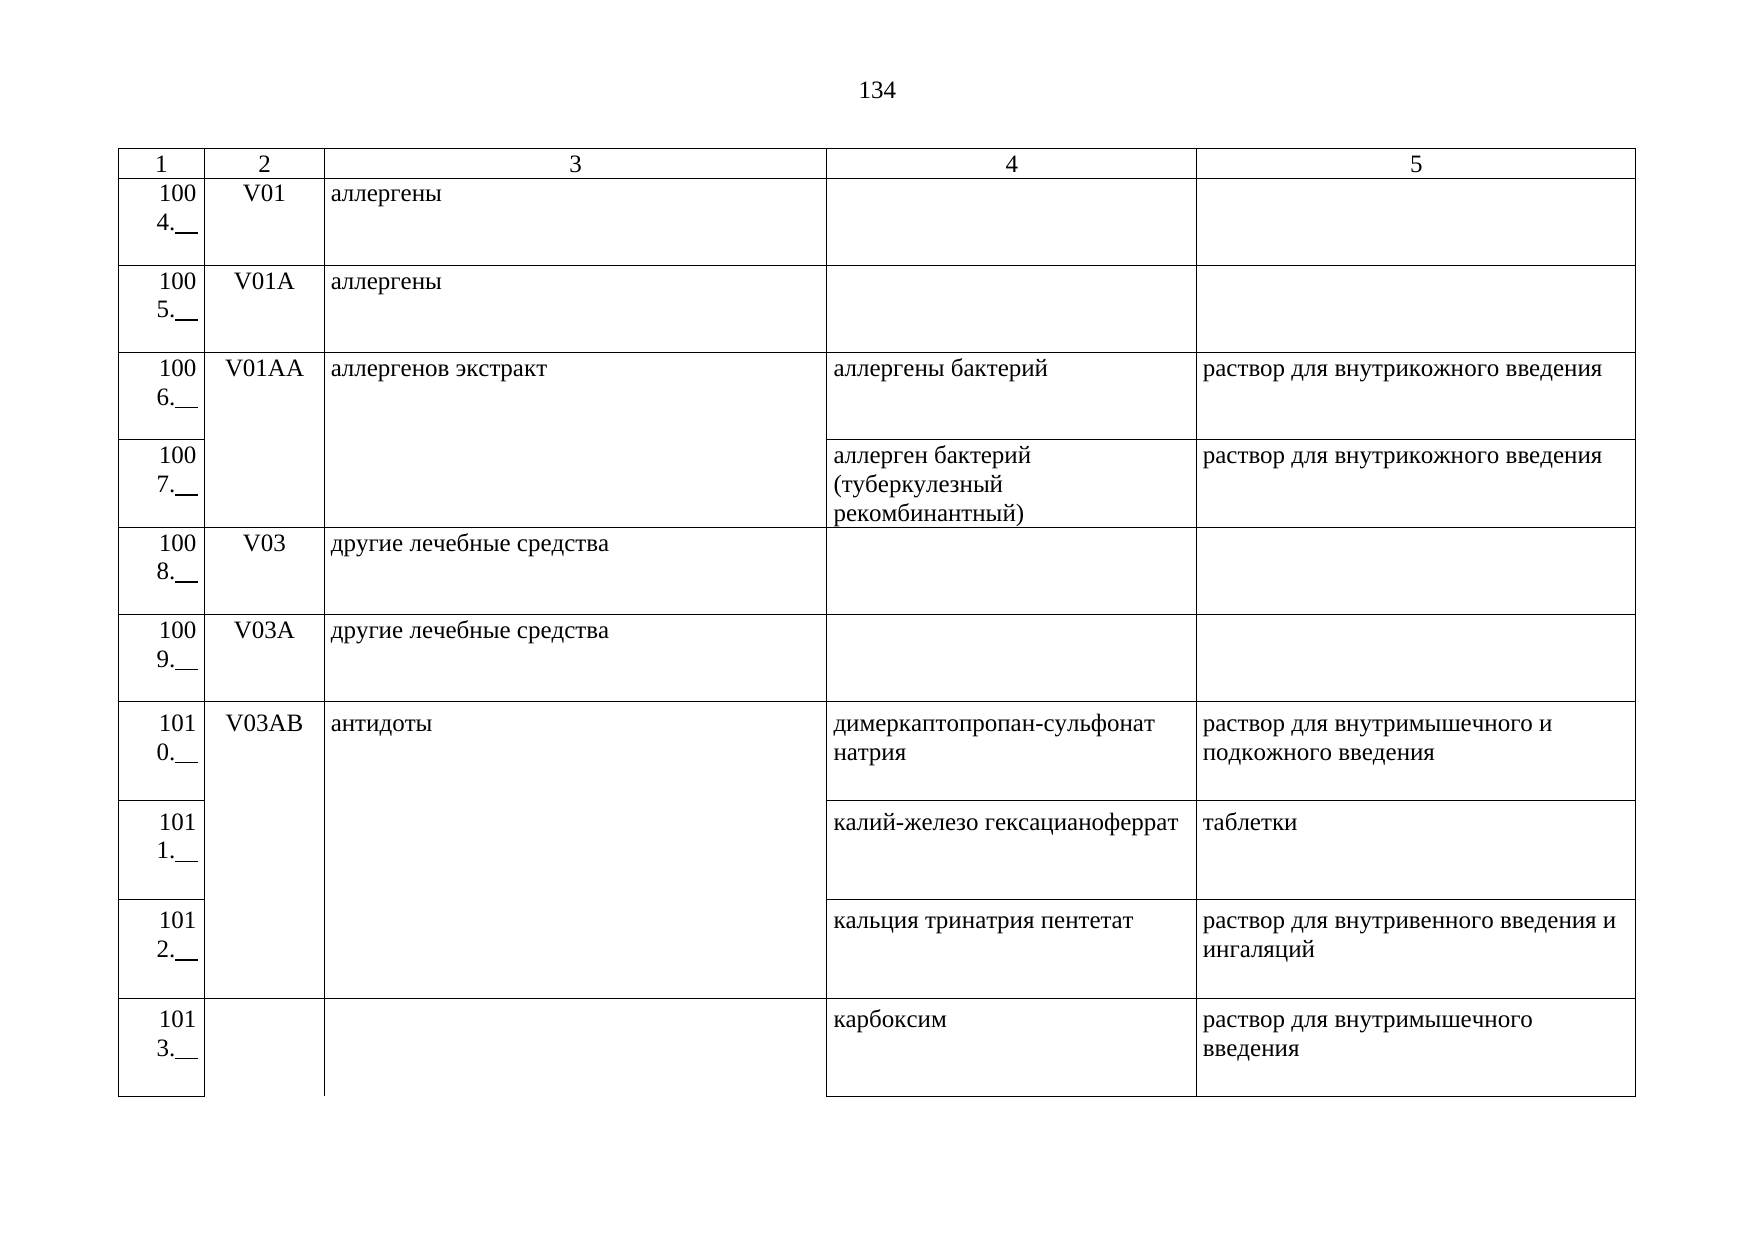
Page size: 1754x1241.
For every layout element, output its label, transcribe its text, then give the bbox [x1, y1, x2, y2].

table_cell аллергены [325, 266, 826, 352]
table_cell [119, 999, 204, 1096]
table_cell карбоксим [827, 999, 1196, 1096]
table_cell другие лечебные средства [325, 528, 826, 614]
table_header 1 [119, 149, 204, 177]
table_cell V01АА [205, 353, 324, 527]
table_cell [205, 899, 324, 997]
table_cell [325, 999, 826, 1096]
table_cell [1197, 266, 1635, 352]
table_cell раствор для внутривенного введения и ингаляций [1197, 900, 1635, 997]
table_cell [119, 528, 204, 614]
table_cell [1197, 528, 1635, 614]
table_cell V01 [205, 179, 324, 265]
table_cell V03 [205, 528, 324, 614]
table_cell раствор для внутрикожного введения [1197, 353, 1635, 439]
table_cell другие лечебные средства [325, 615, 826, 701]
table_cell [827, 179, 1196, 265]
table_cell аллергенов экстракт [325, 353, 826, 527]
table_cell димеркаптопропан-сульфонат натрия [827, 702, 1196, 800]
table_cell [1197, 615, 1635, 701]
table_header 4 [827, 149, 1196, 177]
table_cell [119, 615, 204, 701]
table_cell V01А [205, 266, 324, 352]
table_cell [119, 179, 204, 265]
table_cell аллергены [325, 179, 826, 265]
table_cell таблетки [1197, 801, 1635, 899]
table_cell аллергены бактерий [827, 353, 1196, 439]
table_cell [119, 900, 204, 997]
table_cell [119, 801, 204, 899]
table_cell антидоты [325, 702, 826, 800]
table_cell [827, 528, 1196, 614]
table_cell [325, 800, 826, 899]
table_cell [1197, 179, 1635, 265]
table_cell кальция тринатрия пентетат [827, 900, 1196, 997]
table_cell [119, 440, 204, 527]
table_cell V03A [205, 615, 324, 701]
table_cell аллерген бактерий (туберкулезный рекомбинантный) [827, 440, 1196, 527]
table_header 2 [205, 149, 324, 177]
table_cell [827, 266, 1196, 352]
table_cell [325, 899, 826, 997]
table_cell раствор для внутримышечного и подкожного введения [1197, 702, 1635, 800]
table_cell [119, 266, 204, 352]
table_cell [119, 702, 204, 800]
table_cell [205, 800, 324, 899]
table_cell раствор для внутрикожного введения [1197, 440, 1635, 527]
table_cell [827, 615, 1196, 701]
table_cell раствор для внутримышечного введения [1197, 999, 1635, 1096]
table_cell [119, 353, 204, 439]
table_cell V03AB [205, 702, 324, 800]
table_header 5 [1197, 149, 1635, 177]
table_cell калий-железо гексацианоферрат [827, 801, 1196, 899]
table_header 3 [325, 149, 826, 177]
table_cell [205, 999, 324, 1096]
